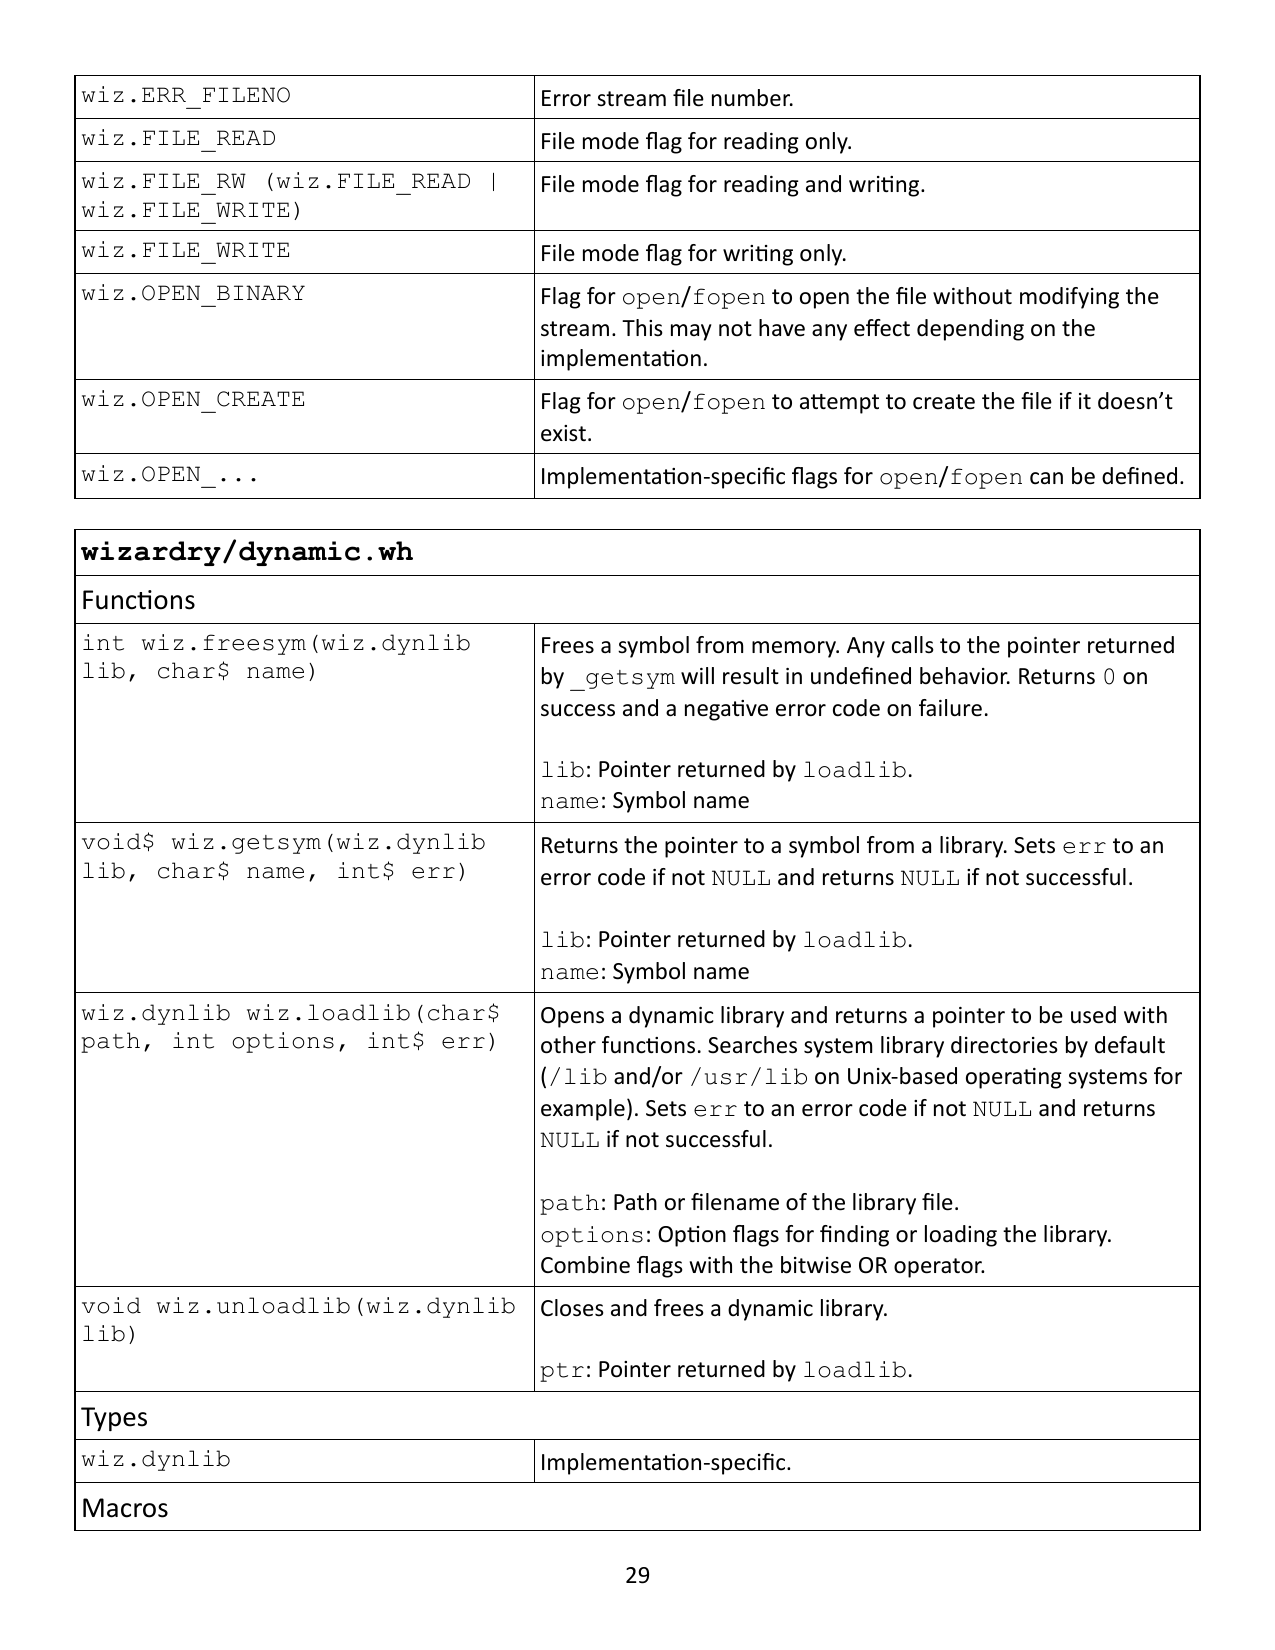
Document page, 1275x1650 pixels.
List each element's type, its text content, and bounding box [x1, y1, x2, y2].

table_cell File mode flag for reading and writing. [535, 162, 1199, 230]
table_cell wiz.OPEN_BINARY [76, 274, 534, 378]
table_cell wiz.FILE_READ [76, 119, 534, 161]
table_cell Flag for open/fopen to attempt to create the file if it doesn’t exist. [535, 380, 1199, 453]
table_cell wiz.dynlib wiz.loadlib(char$ path, int options, int$ err) [76, 993, 534, 1286]
table_cell Macros [76, 1483, 1199, 1530]
table_cell Error stream file number. [535, 76, 1199, 118]
table_cell File mode flag for reading only. [535, 119, 1199, 161]
table_cell wiz.OPEN_CREATE [76, 380, 534, 453]
table_cell wiz.dynlib [76, 1440, 534, 1482]
table_cell Functions [76, 576, 1199, 623]
table_cell Frees a symbol from memory. Any calls to the pointer returned by _getsym will result in undefined behavior. Returns 0 on success and a negative error code on failure. lib: Pointer returned by loadlib. name: Symbol name [535, 624, 1199, 822]
table_cell int wiz.freesym(wiz.dynlib lib, char$ name) [76, 624, 534, 822]
table_cell Implementation-specific. [535, 1440, 1199, 1482]
table_cell wiz.FILE_RW (wiz.FILE_READ | wiz.FILE_WRITE) [76, 162, 534, 230]
table_header wizardry/dynamic.wh [76, 530, 1199, 575]
table_cell Types [76, 1392, 1199, 1439]
table_cell File mode flag for writing only. [535, 231, 1199, 273]
table_cell Closes and frees a dynamic library. ptr: Pointer returned by loadlib. [535, 1287, 1199, 1391]
table_cell Implementation-specific flags for open/fopen can be defined. [535, 454, 1199, 498]
table_cell wiz.FILE_WRITE [76, 231, 534, 273]
table_cell Returns the pointer to a symbol from a library. Sets err to an error code if not NULL and returns NULL if not successful. lib: Pointer returned by loadlib. name: Symbol name [535, 823, 1199, 992]
table_cell Flag for open/fopen to open the file without modifying the stream. This may not have any effect depending on the implementation. [535, 274, 1199, 378]
table_cell Opens a dynamic library and returns a pointer to be used with other functions. Searches system library directories by default (/lib and/or /usr/lib on Unix-based operating systems for example). Sets err to an error code if not NULL and returns NULL if not successful. path: Path or filename of the library file. options: Option flags for finding or loading the library. Combine flags with the bitwise OR operator. [535, 993, 1199, 1286]
table_cell void wiz.unloadlib(wiz.dynlib lib) [76, 1287, 534, 1391]
table_cell wiz.OPEN_... [76, 454, 534, 498]
table_cell void$ wiz.getsym(wiz.dynlib lib, char$ name, int$ err) [76, 823, 534, 992]
table_cell wiz.ERR_FILENO [76, 76, 534, 118]
